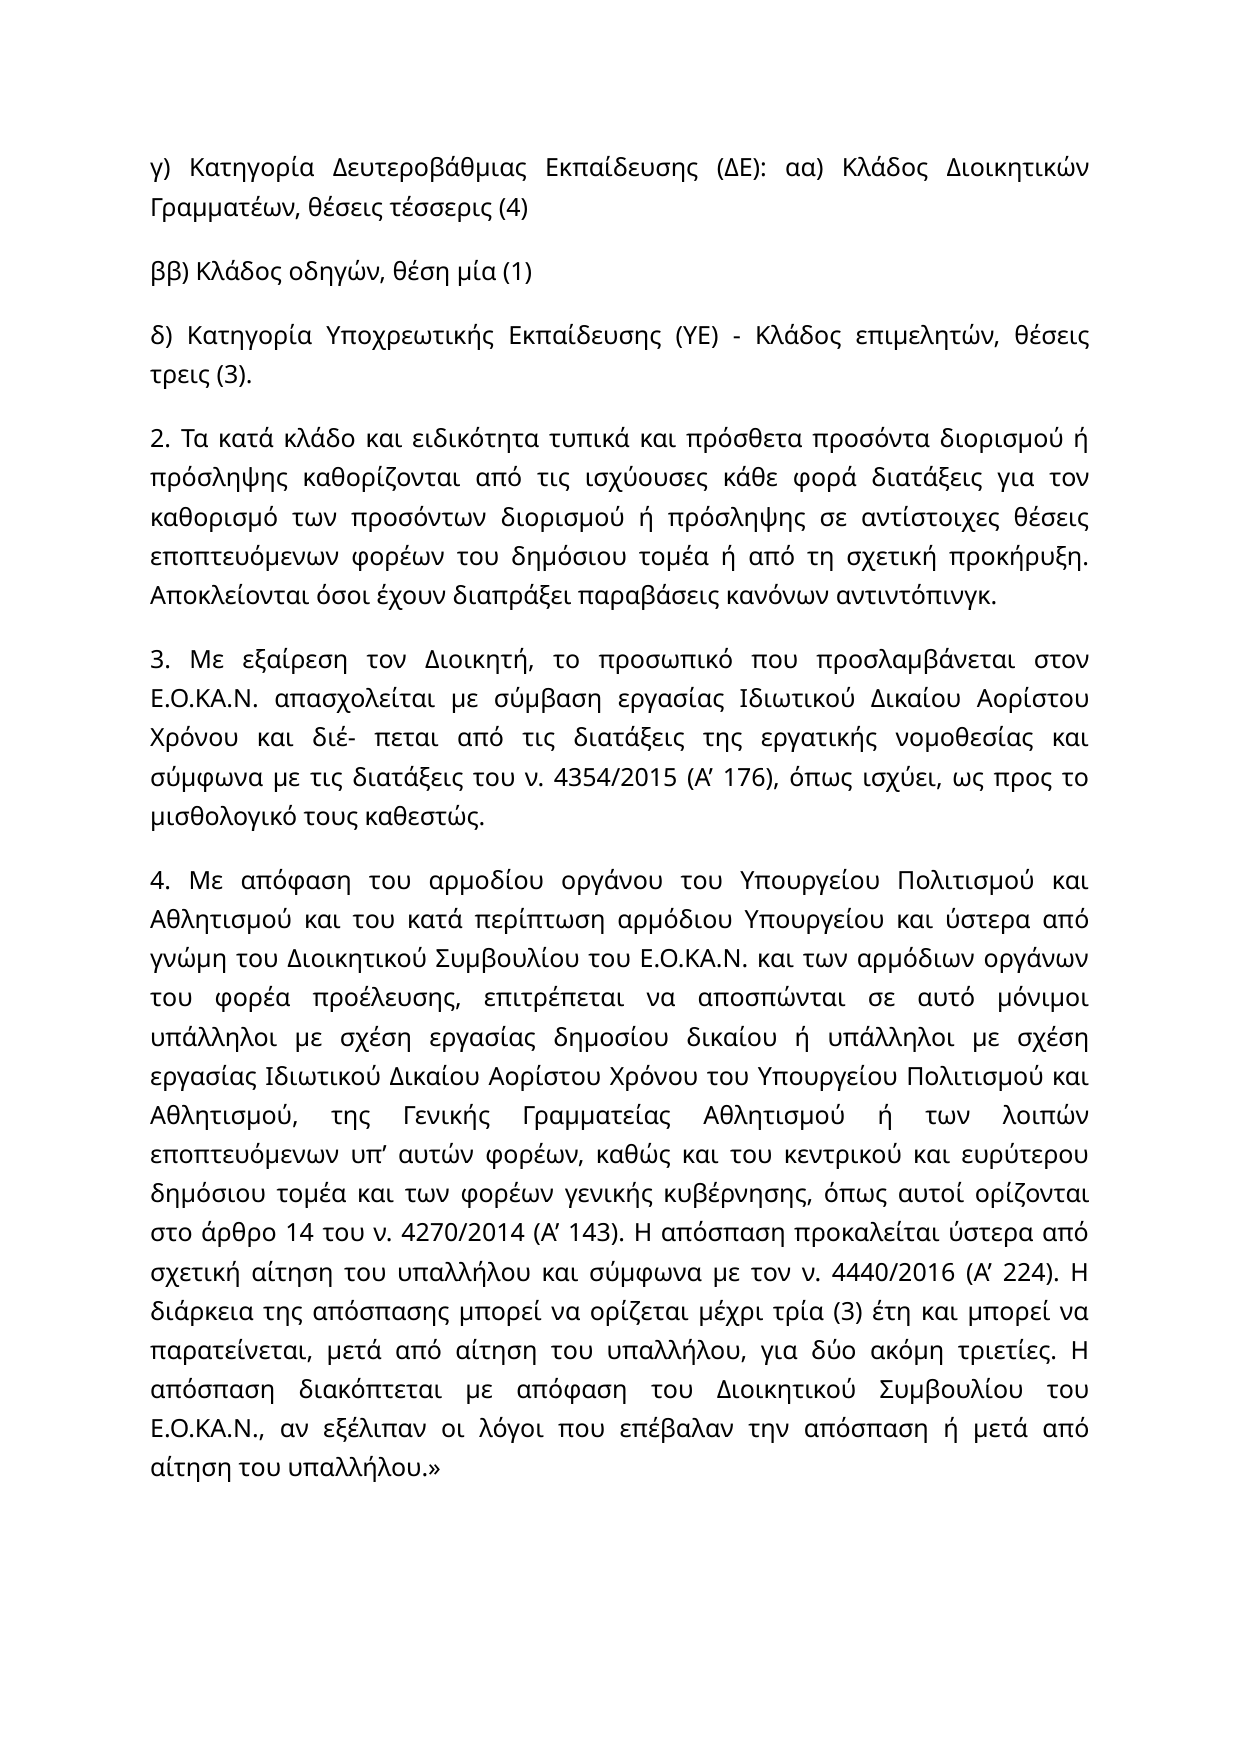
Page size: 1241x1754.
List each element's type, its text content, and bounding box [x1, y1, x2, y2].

text ββ) Κλάδος οδηγών, θέση μία (1) [150, 253, 1090, 287]
text 2. Τα κατά κλάδο και ειδικότητα τυπικά και πρόσθετα προσόντα διορισμού ή πρόσληψης καθορίζονται από τις ισχύουσες κάθε φορά διατάξεις για τον καθορισμό των προσόντων διορισμού ή πρόσληψης σε αντίστοιχες θέσεις εποπτευόμενων φορέων του δημόσιου τομέα ή από τη σχετική προκήρυξη. Αποκλείονται όσοι έχουν διαπράξει παραβάσεις κανόνων αντιντόπινγκ. [150, 421, 1090, 612]
text 4. Με απόφαση του αρμοδίου οργάνου του Υπουργείου Πολιτισμού και Αθλητισμού και του κατά περίπτωση αρμόδιου Υπουργείου και ύστερα από γνώμη του Διοικητικού Συμβουλίου του Ε.Ο.ΚΑ.Ν. και των αρμόδιων οργάνων του φορέα προέλευσης, επιτρέπεται να αποσπώνται σε αυτό μόνιμοι υπάλληλοι με σχέση εργασίας δημοσίου δικαίου ή υπάλληλοι με σχέση εργασίας Ιδιωτικού Δικαίου Αορίστου Χρόνου του Υπουργείου Πολιτισμού και Αθλητισμού, της Γενικής Γραμματείας Αθλητισμού ή των λοιπών εποπτευόμενων υπ’ αυτών φορέων, καθώς και του κεντρικού και ευρύτερου δημόσιου τομέα και των φορέων γενικής κυβέρνησης, όπως αυτοί ορίζονται στο άρθρο 14 του ν. 4270/2014 (Α’ 143). Η απόσπαση προκαλείται ύστερα από σχετική αίτηση του υπαλλήλου και σύμφωνα με τον ν. 4440/2016 (Α’ 224). Η διάρκεια της απόσπασης μπορεί να ορίζεται μέχρι τρία (3) έτη και μπορεί να παρατείνεται, μετά από αίτηση του υπαλλήλου, για δύο ακόμη τριετίες. Η απόσπαση διακόπτεται με απόφαση του Διοικητικού Συμβουλίου του Ε.Ο.ΚΑ.Ν., αν εξέλιπαν οι λόγοι που επέβαλαν την απόσπαση ή μετά από αίτηση του υπαλλήλου.» [150, 862, 1090, 1484]
text 3. Με εξαίρεση τον Διοικητή, το προσωπικό που προσλαμβάνεται στον Ε.Ο.ΚΑ.Ν. απασχολείται με σύμβαση εργασίας Ιδιωτικού Δικαίου Αορίστου Χρόνου και διέ- πεται από τις διατάξεις της εργατικής νομοθεσίας και σύμφωνα με τις διατάξεις του ν. 4354/2015 (Α’ 176), όπως ισχύει, ως προς το μισθολογικό τους καθεστώς. [150, 642, 1090, 832]
text δ) Κατηγορία Υποχρεωτικής Εκπαίδευσης (YE) - Κλάδος επιμελητών, θέσεις τρεις (3). [150, 317, 1090, 391]
text γ) Κατηγορία Δευτεροβάθμιας Εκπαίδευσης (ΔΕ): αα) Κλάδος Διοικητικών Γραμματέων, θέσεις τέσσερις (4) [150, 150, 1090, 223]
